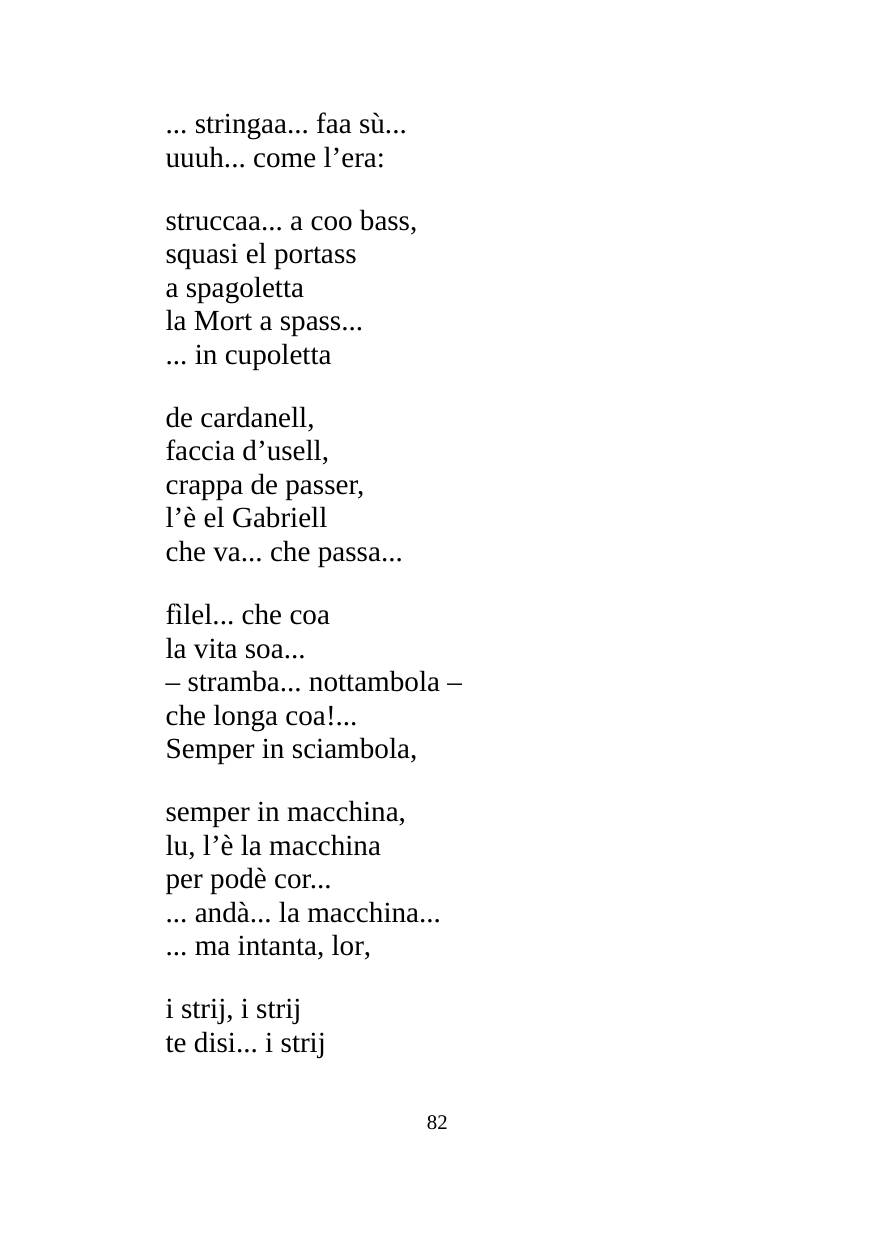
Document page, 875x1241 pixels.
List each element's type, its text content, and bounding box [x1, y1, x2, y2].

text fìlel... che coa la vita soa... – stramba... nottambola – che longa coa!... Semper in sciambola, [165, 597, 768, 765]
text struccaa... a coo bass, squasi el portass a spagoletta la Mort a spass... ... in cupoletta [165, 203, 768, 371]
text i strij, i strij te disi... i strij [165, 992, 768, 1059]
text semper in macchina, lu, l’è la macchina per podè cor... ... andà... la macchina... ... ma intanta, lor, [165, 794, 768, 962]
text ... stringaa... faa sù... uuuh... come l’era: [165, 106, 768, 173]
text de cardanell, faccia d’usell, crappa de passer, l’è el Gabriell che va... che passa... [165, 400, 768, 568]
